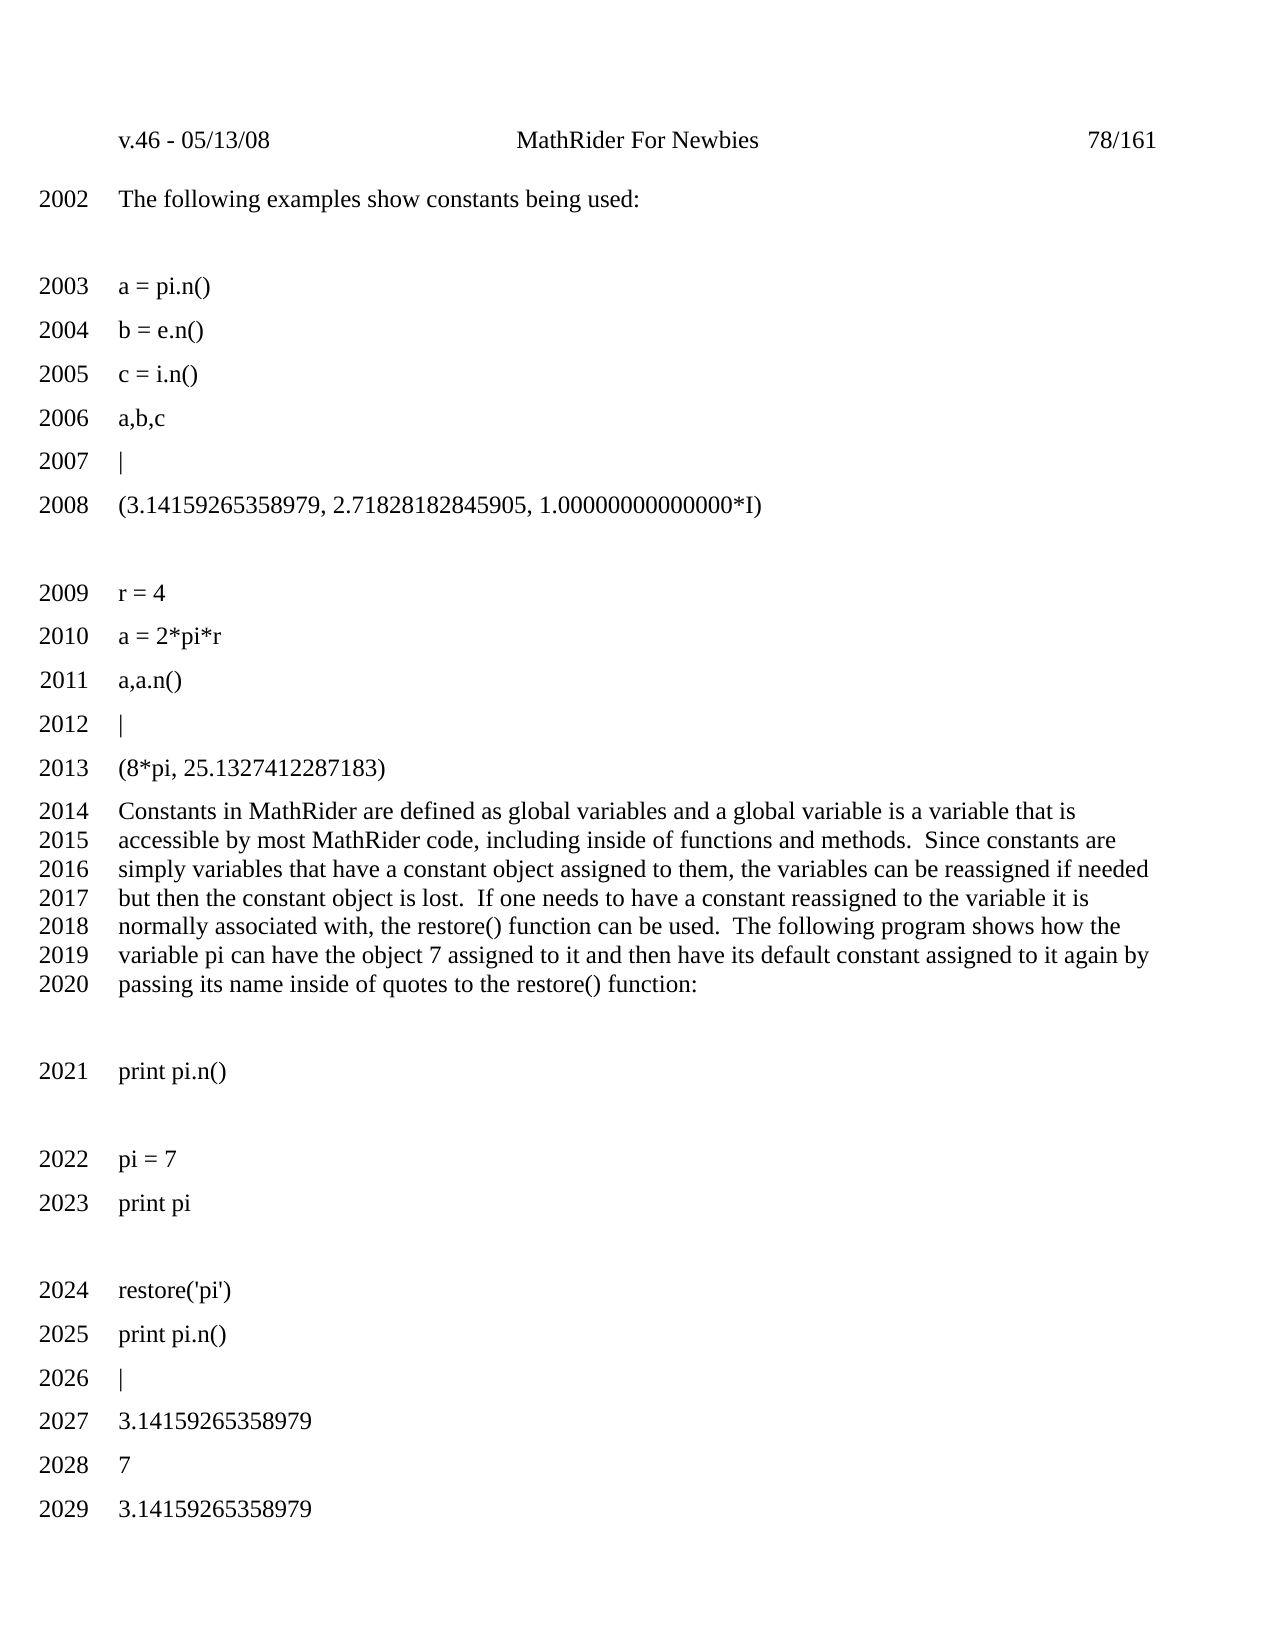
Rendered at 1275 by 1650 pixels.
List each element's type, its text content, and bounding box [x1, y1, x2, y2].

text (8*pi, 25.1327412287183) [118, 753, 1157, 781]
text | [118, 1363, 1157, 1391]
text a = 2*pi*r [118, 621, 1157, 650]
text c = i.n() [118, 359, 1157, 388]
text print pi.n() [118, 1056, 1157, 1085]
text Constants in MathRider are defined as global variables and a global variable is a variable that is accessible by most MathRider code, including inside of functions and methods. Since constants are simply variables that have a constant object assigned to them, the variables can be reassigned if needed but then the constant object is lost. If one needs to have a constant reassigned to the variable it is normally associated with, the restore() function can be used. The following program shows how the variable pi can have the object 7 assigned to it and then have its default constant assigned to it again by passing its name inside of quotes to the restore() function: [118, 796, 1157, 998]
text print pi [118, 1188, 1157, 1216]
text | [118, 709, 1157, 738]
text r = 4 [118, 578, 1157, 606]
text a,a.n() [118, 665, 1157, 694]
text restore('pi') [118, 1275, 1157, 1304]
text b = e.n() [118, 315, 1157, 344]
text 3.14159265358979 [118, 1406, 1157, 1435]
text print pi.n() [118, 1319, 1157, 1348]
text a,b,c [118, 403, 1157, 431]
text a = pi.n() [118, 271, 1157, 300]
text pi = 7 [118, 1144, 1157, 1173]
text (3.14159265358979, 2.71828182845905, 1.00000000000000*I) [118, 490, 1157, 519]
text The following examples show constants being used: [118, 184, 1157, 213]
text | [118, 446, 1157, 475]
text 7 [118, 1450, 1157, 1479]
text 3.14159265358979 [118, 1494, 1157, 1523]
